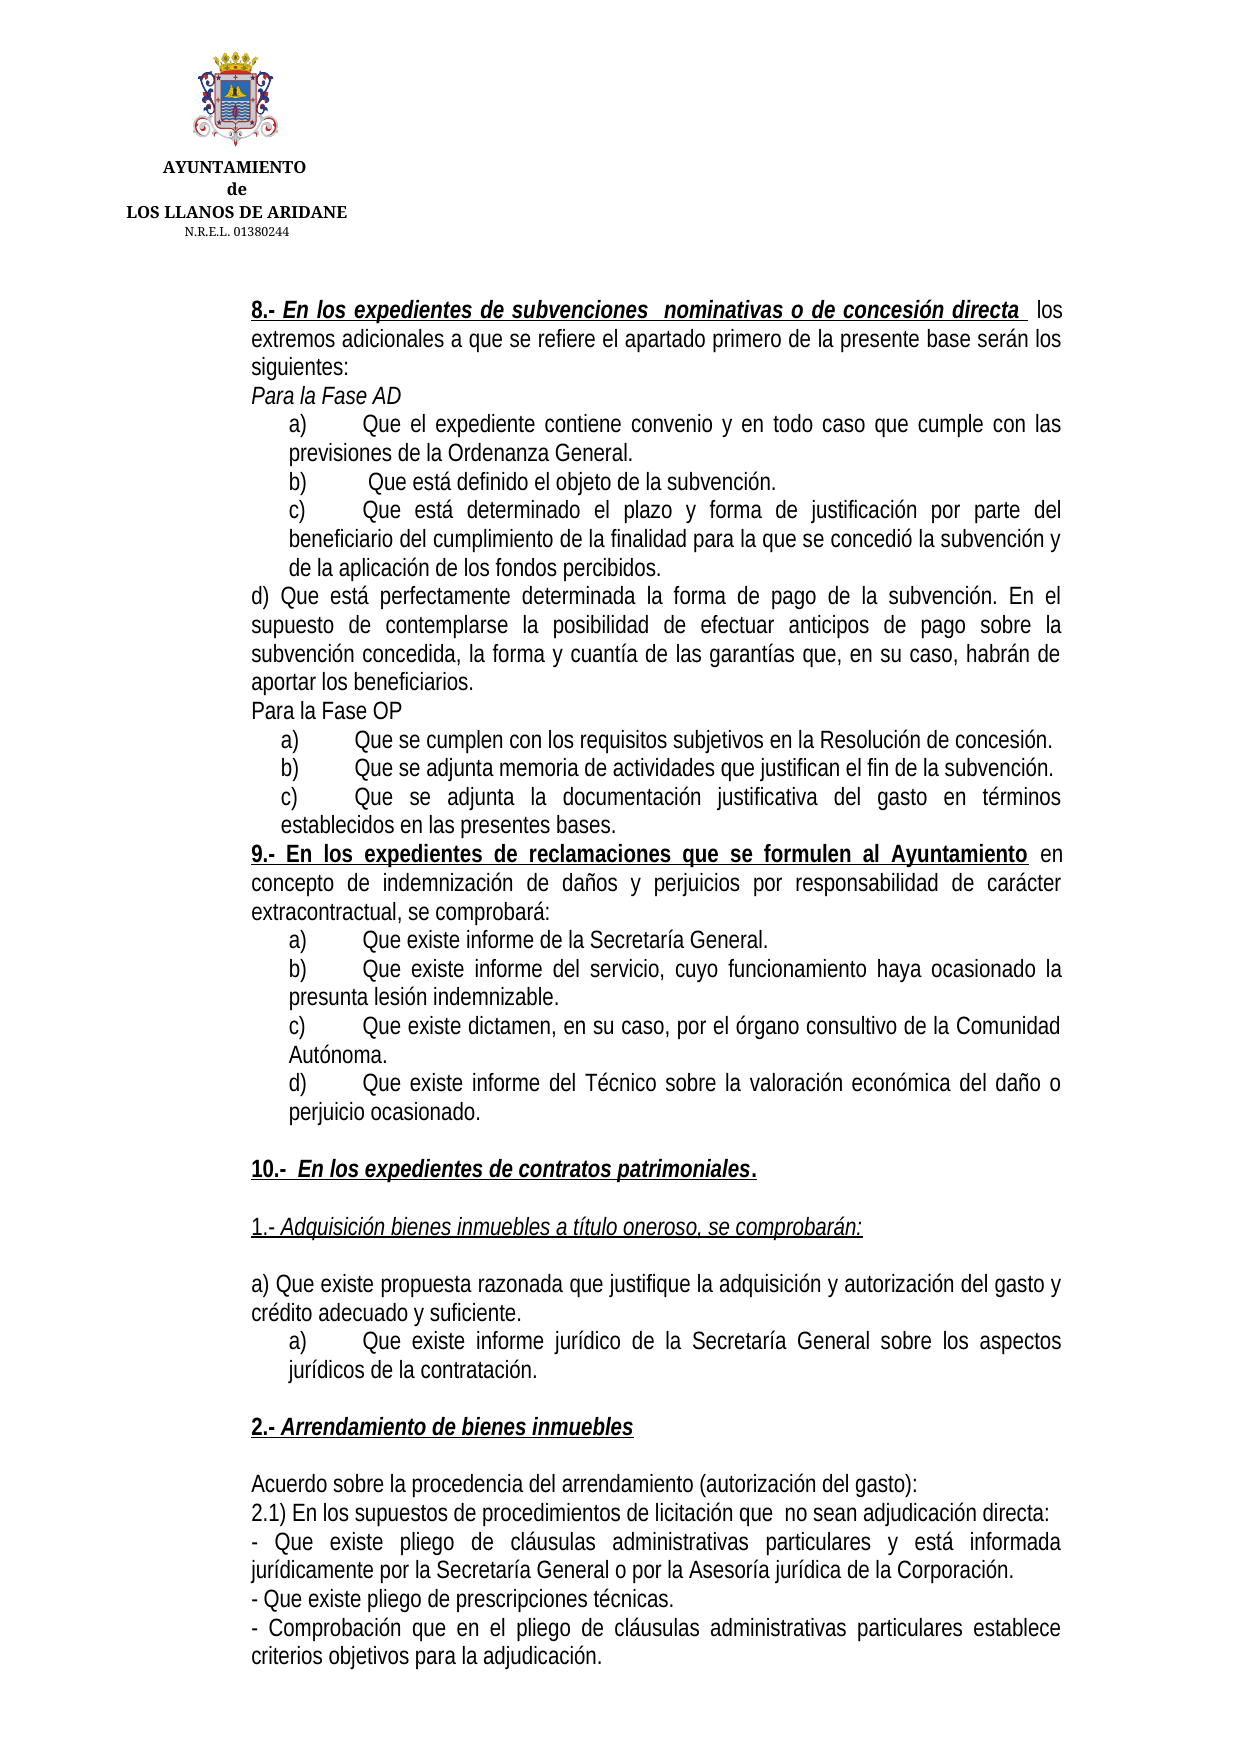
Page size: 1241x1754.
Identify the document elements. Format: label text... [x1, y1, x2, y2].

text 8.- En los expedientes de subvenciones nominativas o de concesión directa los extremos adicionales a que se refiere el apartado primero de la presente base serán los siguientes: [251, 295, 1063, 381]
list Que se adjunta memoria de actividades que justifican el fin de la subvención. [281, 753, 1063, 782]
text 9.- En los expedientes de reclamaciones que se formulen al Ayuntamiento en concepto de indemnización de daños y perjuicios por responsabilidad de carácter extracontractual, se comprobará: [251, 839, 1063, 925]
list Que existe dictamen, en su caso, por el órgano consultivo de la Comunidad Autónoma. [288, 1011, 1063, 1068]
text Para la Fase OP [251, 696, 1063, 724]
text 2.1) En los supuestos de procedimientos de licitación que no sean adjudicación directa: [251, 1498, 1063, 1527]
text Para la Fase AD [251, 381, 1063, 409]
list Que existe informe jurídico de la Secretaría General sobre los aspectos jurídicos de la contratación. [288, 1326, 1063, 1383]
picture [192, 51, 279, 147]
text a) Que existe propuesta razonada que justifique la adquisición y autorización del gasto y crédito adecuado y suficiente. [251, 1269, 1063, 1326]
text - Comprobación que en el pliego de cláusulas administrativas particulares establece criterios objetivos para la adjudicación. [251, 1613, 1063, 1670]
list Que el expediente contiene convenio y en todo caso que cumple con las previsiones de la Ordenanza General. [288, 409, 1063, 467]
text - Que existe pliego de cláusulas administrativas particulares y está informada jurídicamente por la Secretaría General o por la Asesoría jurídica de la Corporación. [251, 1527, 1063, 1584]
text Acuerdo sobre la procedencia del arrendamiento (autorización del gasto): [251, 1469, 1063, 1498]
list Que existe informe del Técnico sobre la valoración económica del daño o perjuicio ocasionado. [288, 1068, 1063, 1126]
text d) Que está perfectamente determinada la forma de pago de la subvención. En el supuesto de contemplarse la posibilidad de efectuar anticipos de pago sobre la subvención concedida, la forma y cuantía de las garantías que, en su caso, habrán de aportar los beneficiarios. [251, 581, 1063, 696]
text - Que existe pliego de prescripciones técnicas. [251, 1584, 1063, 1613]
list Que está definido el objeto de la subvención. [288, 467, 1063, 495]
list Que existe informe de la Secretaría General. [288, 925, 1063, 954]
list Que se cumplen con los requisitos subjetivos en la Resolución de concesión. [281, 724, 1063, 753]
text 1.- Adquisición bienes inmuebles a título oneroso, se comprobarán: [251, 1212, 1063, 1240]
list Que existe informe del servicio, cuyo funcionamiento haya ocasionado la presunta lesión indemnizable. [288, 954, 1063, 1011]
list Que se adjunta la documentación justificativa del gasto en términos establecidos en las presentes bases. [281, 782, 1063, 839]
text 10.- En los expedientes de contratos patrimoniales. [251, 1154, 1063, 1183]
text 2.- Arrendamiento de bienes inmuebles [251, 1412, 1063, 1441]
list Que está determinado el plazo y forma de justificación por parte del beneficiario del cumplimiento de la finalidad para la que se concedió la subvención y de la aplicación de los fondos percibidos. [288, 495, 1063, 581]
